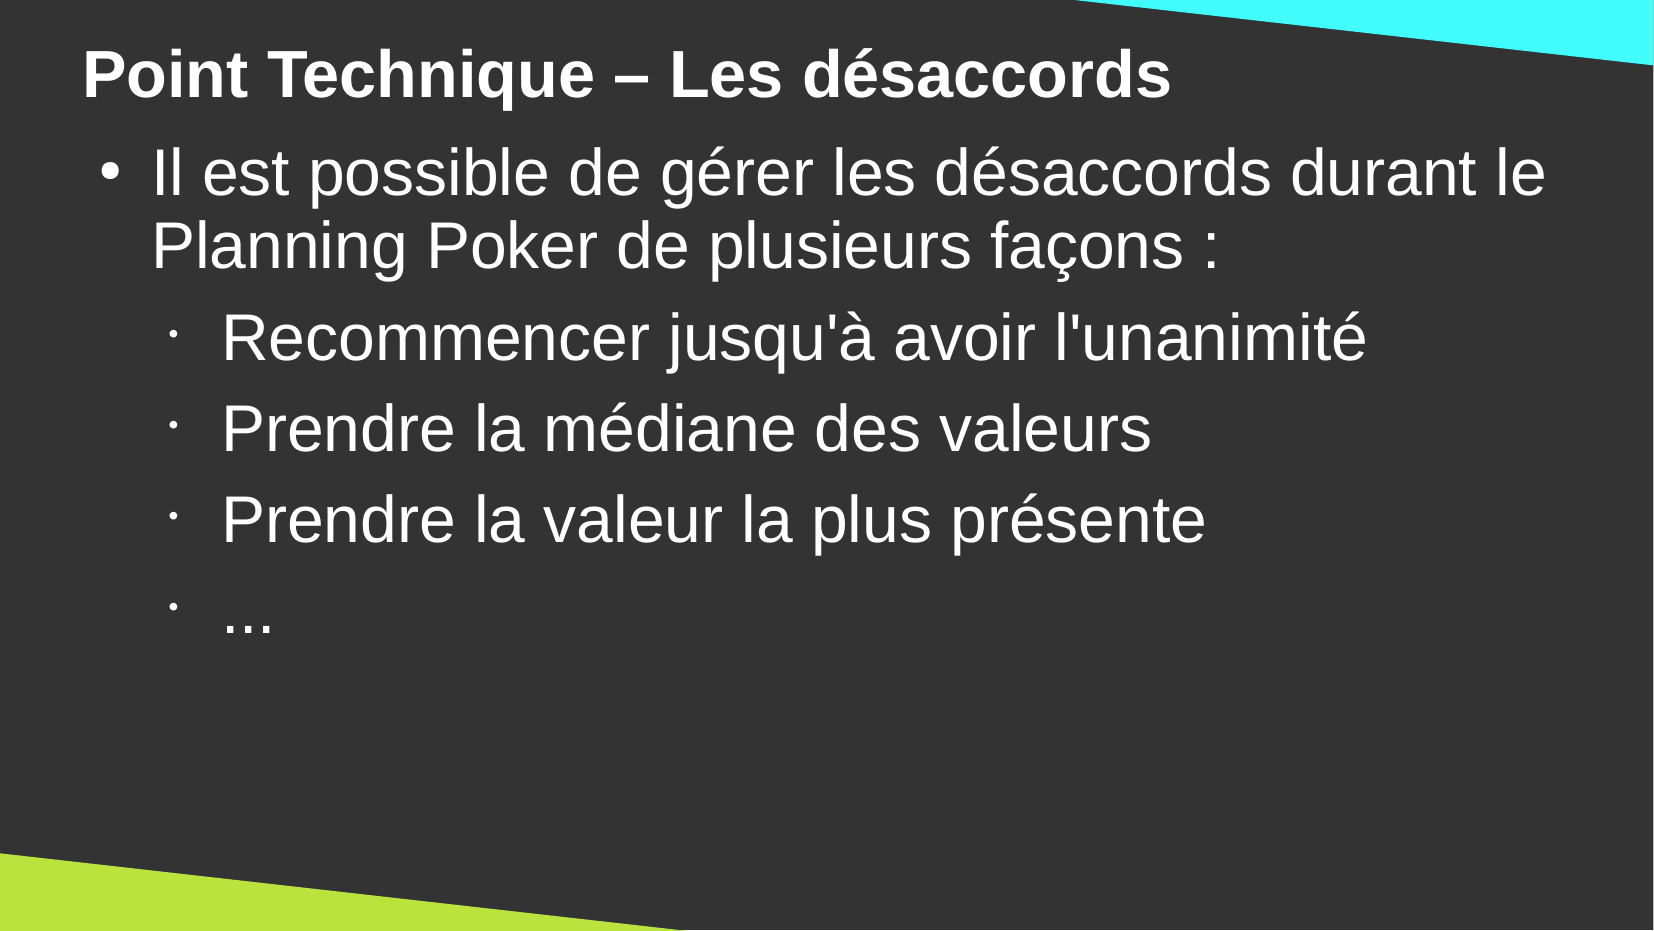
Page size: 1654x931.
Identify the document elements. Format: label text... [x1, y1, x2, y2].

list Il est possible de gérer les désaccords durant le Planning Poker de plusieurs façons : Recommencer jusqu'à avoir l'unanimité Prendre la médiane des valeurs Prendre la valeur la plus présente ... [80, 135, 1605, 650]
text_box [0, 853, 688, 931]
text_box [1074, 0, 1654, 66]
title Point Technique – Les désaccords [82, 37, 1571, 122]
